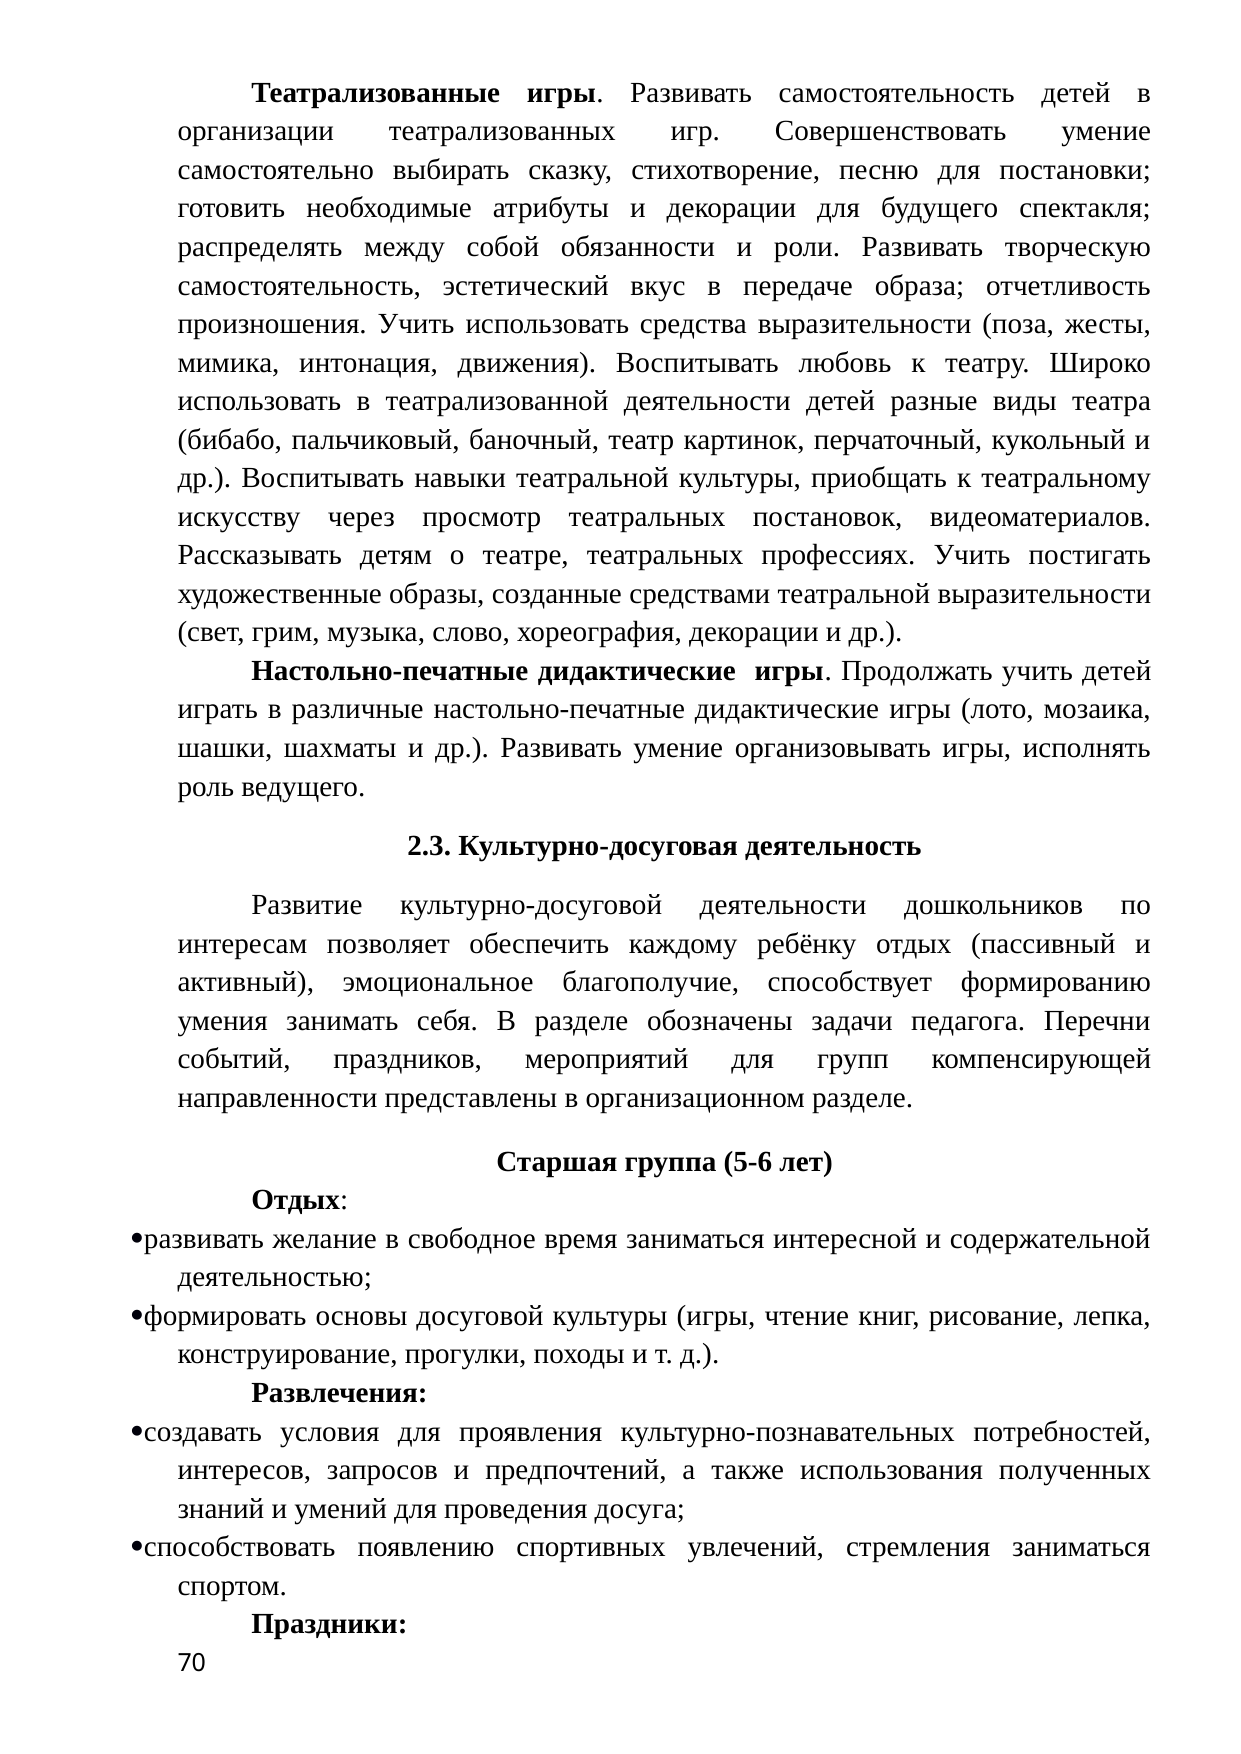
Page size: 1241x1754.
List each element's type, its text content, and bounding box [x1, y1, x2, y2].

text 2.3. Культурно-досуговая деятельность [177, 828, 1152, 862]
list создавать условия для проявления культурно-познавательных потребностей, интересов, запросов и предпочтений, а также использования полученных знаний и умений для проведения досуга; [132, 1414, 1152, 1524]
text Развитие культурно-досуговой деятельности дошкольников по интересам позволяет обеспечить каждому ребёнку отдых (пассивный и активный), эмоциональное благополучие, способствует формированию умения занимать себя. В разделе обозначены задачи педагога. Перечни событий, праздников, мероприятий для групп компенсирующей направленности представлены в организационном разделе. [177, 887, 1152, 1114]
text Старшая группа (5-6 лет) [177, 1144, 1152, 1177]
text Настольно-печатные дидактические игры. Продолжать учить детей играть в различные настольно-печатные дидактические игры (лото, мозаика, шашки, шахматы и др.). Развивать умение организовывать игры, исполнять роль ведущего. [177, 653, 1152, 802]
list способствовать появлению спортивных увлечений, стремления заниматься спортом. [132, 1529, 1152, 1602]
list формировать основы досуговой культуры (игры, чтение книг, рисование, лепка, конструирование, прогулки, походы и т. д.). [132, 1298, 1152, 1370]
text Праздники: [177, 1607, 1152, 1640]
text Отдых: [177, 1182, 1152, 1216]
list развивать желание в свободное время заниматься интересной и содержательной деятельностью; [132, 1221, 1152, 1293]
text Развлечения: [177, 1375, 1152, 1409]
text Театрализованные игры. Развивать самостоятельность детей в организации театрализованных игр. Совершенствовать умение самостоятельно выбирать сказку, стихотворение, песню для постановки; готовить необходимые атрибуты и декорации для будущего спектакля; распределять между собой обязанности и роли. Развивать творческую самостоятельность, эстетический вкус в передаче образа; отчетливость произношения. Учить использовать средства выразительности (поза, жесты, мимика, интонация, движения). Воспитывать любовь к театру. Широко использовать в театрализованной деятельности детей разные виды театра (бибабо, пальчиковый, баночный, театр картинок, перчаточный, кукольный и др.). Воспитывать навыки театральной культуры, приобщать к театральному искусству через просмотр театральных постановок, видеоматериалов. Рассказывать детям о театре, театральных профессиях. Учить постигать художественные образы, созданные средствами театральной выразительности (свет, грим, музыка, слово, хореография, декорации и др.). [177, 75, 1152, 648]
